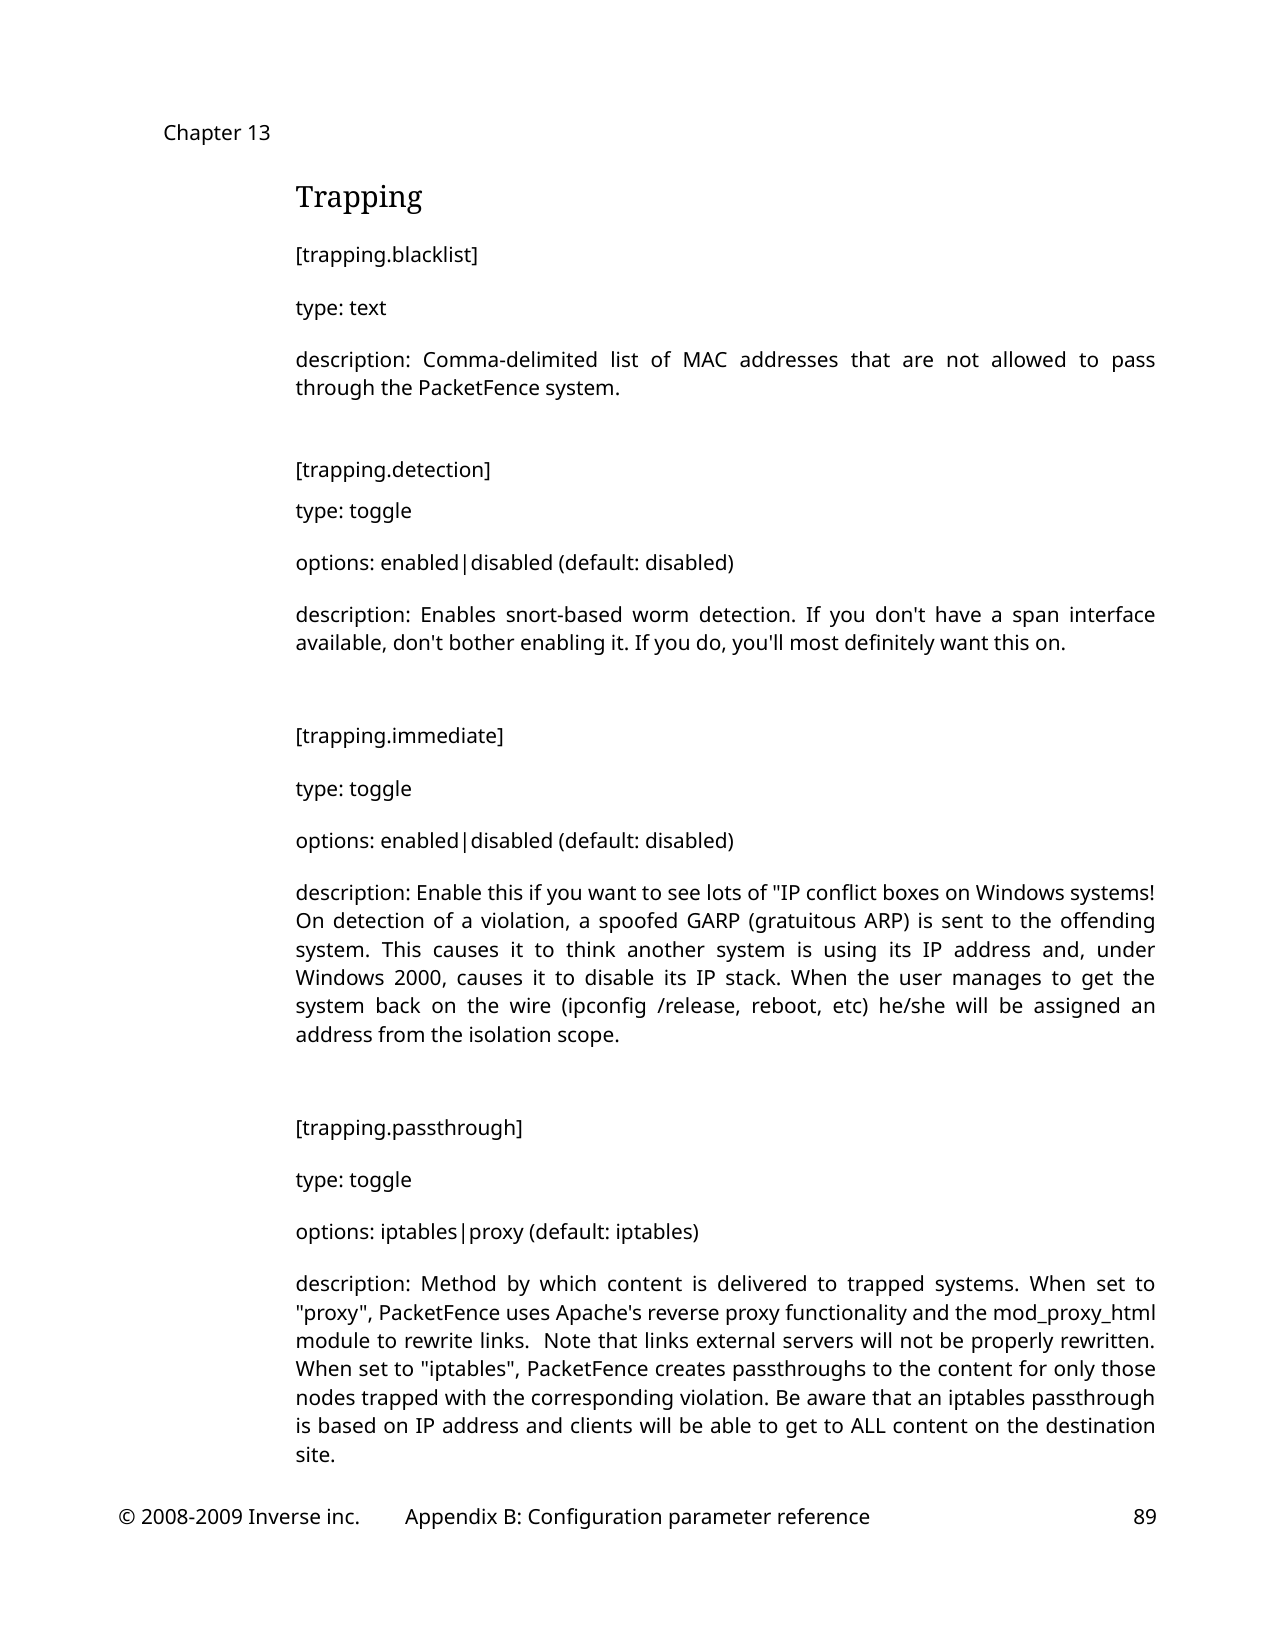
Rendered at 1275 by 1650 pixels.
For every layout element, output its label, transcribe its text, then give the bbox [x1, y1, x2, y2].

text type: toggle [295, 496, 1157, 524]
text type: toggle [295, 774, 1157, 802]
text description: Enable this if you want to see lots of "IP conflict boxes on Windows systems! On detection of a violation, a spoofed GARP (gratuitous ARP) is sent to the offending system. This causes it to think another system is using its IP address and, under Windows 2000, causes it to disable its IP stack. When the user manages to get the system back on the wire (ipconfig /release, reboot, etc) he/she will be assigned an address from the isolation scope. [295, 878, 1157, 1048]
subtitle Trapping [295, 176, 1157, 216]
text options: enabled|disabled (default: disabled) [295, 826, 1157, 854]
text options: enabled|disabled (default: disabled) [295, 548, 1157, 576]
text type: text [295, 293, 1157, 321]
text description: Enables snort-based worm detection. If you don't have a span interface available, don't bother enabling it. If you do, you'll most definitely want this on. [295, 600, 1157, 657]
text [trapping.immediate] [295, 722, 1157, 750]
text description: Comma-delimited list of MAC addresses that are not allowed to pass through the PacketFence system. [295, 345, 1157, 402]
text description: Method by which content is delivered to trapped systems. When set to "proxy", PacketFence uses Apache's reverse proxy functionality and the mod_proxy_html module to rewrite links. Note that links external servers will not be properly rewritten. When set to "iptables", PacketFence creates passthroughs to the content for only those nodes trapped with the corresponding violation. Be aware that an iptables passthrough is based on IP address and clients will be able to get to ALL content on the destination site. [295, 1269, 1157, 1468]
text type: toggle [295, 1165, 1157, 1193]
text [trapping.blacklist] [295, 241, 1157, 269]
text [trapping.detection] [295, 455, 1157, 483]
text [trapping.passthrough] [295, 1113, 1157, 1141]
text options: iptables|proxy (default: iptables) [295, 1217, 1157, 1246]
